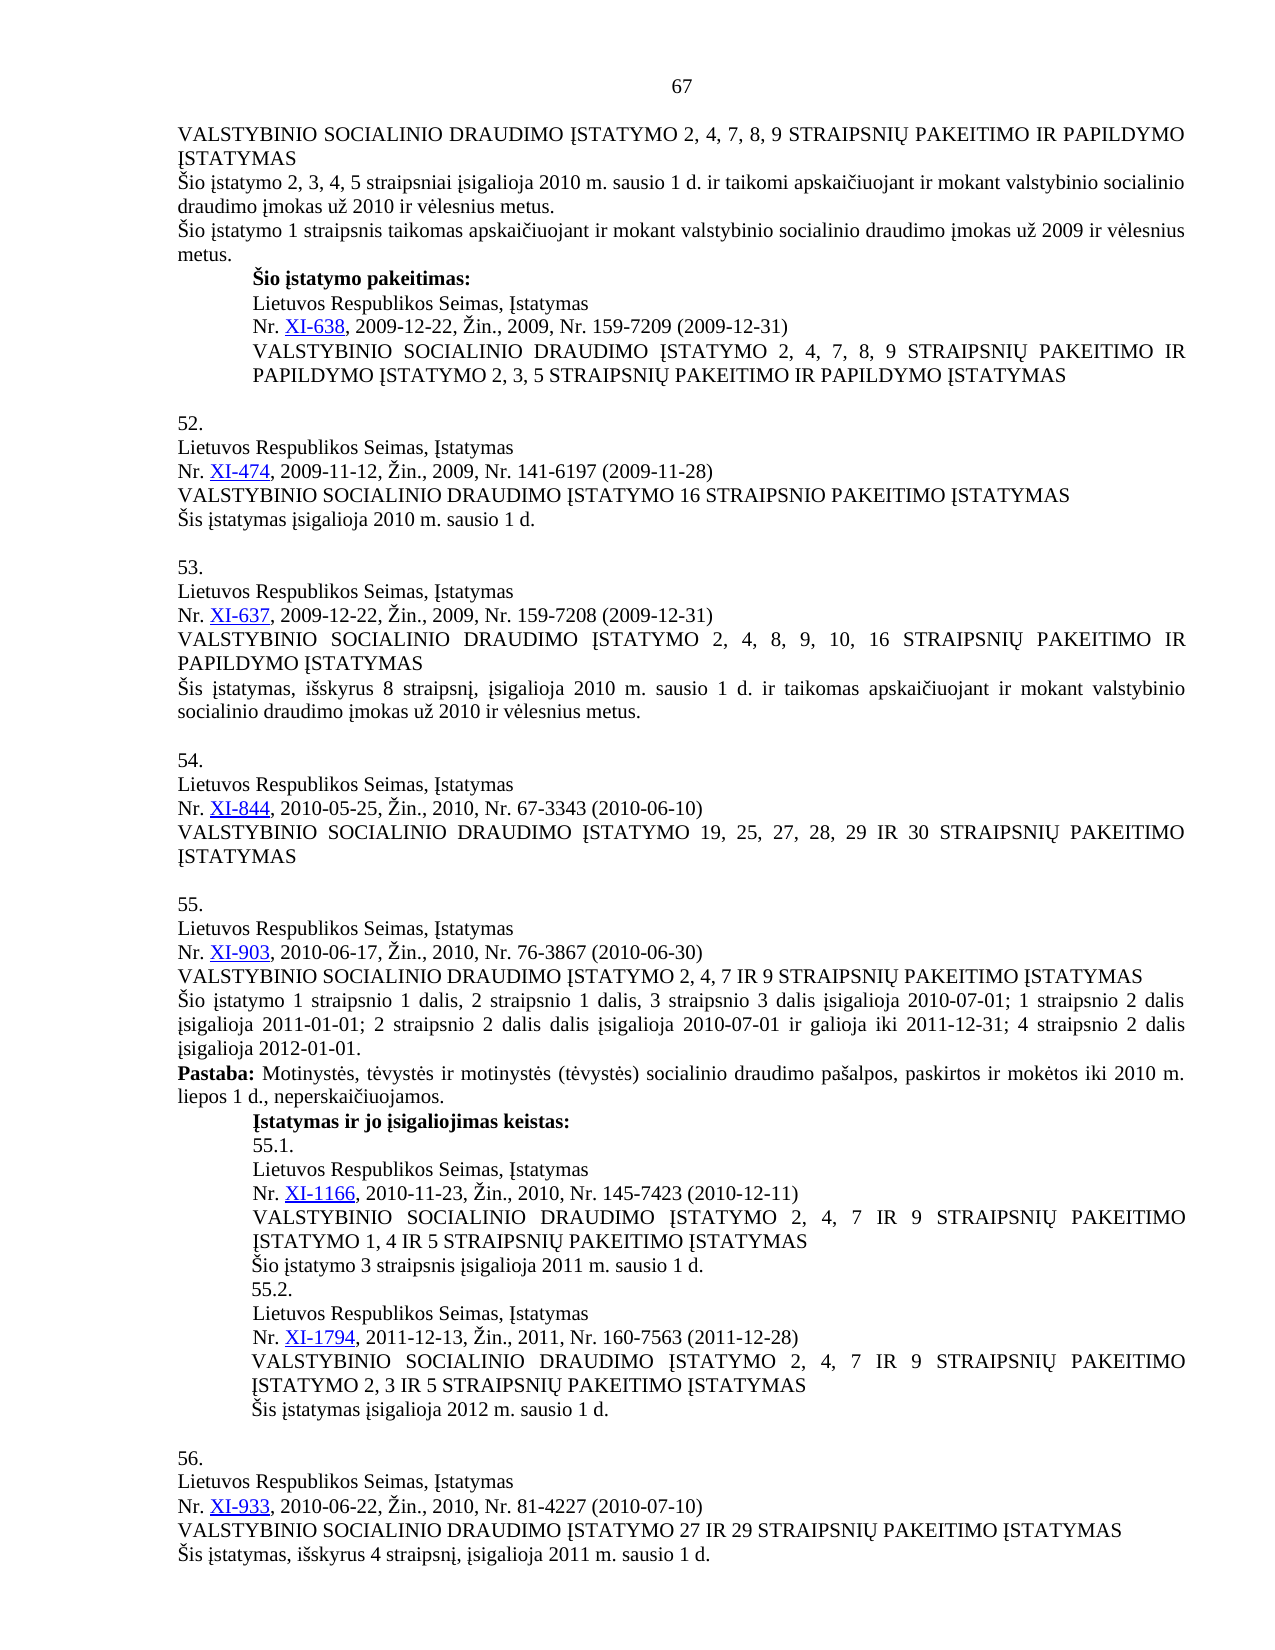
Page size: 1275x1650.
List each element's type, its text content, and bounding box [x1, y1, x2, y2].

text Lietuvos Respublikos Seimas, Įstatymas [177, 290, 1186, 314]
text 55. [177, 892, 1186, 916]
text Nr. XI-1794, 2011-12-13, Žin., 2011, Nr. 160-7563 (2011-12-28) [177, 1325, 1186, 1349]
text Nr. XI-637, 2009-12-22, Žin., 2009, Nr. 159-7208 (2009-12-31) [177, 603, 1186, 627]
text VALSTYBINIO SOCIALINIO DRAUDIMO ĮSTATYMO 2, 4, 8, 9, 10, 16 STRAIPSNIŲ PAKEITIMO IR PAPILDYMO ĮSTATYMAS [177, 627, 1186, 675]
text 55.1. [177, 1133, 1186, 1157]
text Lietuvos Respublikos Seimas, Įstatymas [177, 435, 1186, 459]
text 54. [177, 748, 1186, 772]
text Lietuvos Respublikos Seimas, Įstatymas [177, 772, 1186, 796]
text 52. [177, 411, 1186, 435]
text Šis įstatymas, išskyrus 4 straipsnį, įsigalioja 2011 m. sausio 1 d. [177, 1542, 1186, 1566]
text Nr. XI-474, 2009-11-12, Žin., 2009, Nr. 141-6197 (2009-11-28) [177, 459, 1186, 483]
text Lietuvos Respublikos Seimas, Įstatymas [177, 1469, 1186, 1493]
text Įstatymas ir jo įsigaliojimas keistas: [177, 1108, 1186, 1133]
text VALSTYBINIO SOCIALINIO DRAUDIMO ĮSTATYMO 2, 4, 7 IR 9 STRAIPSNIŲ PAKEITIMO ĮSTATYMO 1, 4 IR 5 STRAIPSNIŲ PAKEITIMO ĮSTATYMAS [252, 1205, 1186, 1253]
text Šio įstatymo 2, 3, 4, 5 straipsniai įsigalioja 2010 m. sausio 1 d. ir taikomi apskaičiuojant ir mokant valstybinio socialinio draudimo įmokas už 2010 ir vėlesnius metus. [177, 170, 1186, 218]
text Šis įstatymas įsigalioja 2010 m. sausio 1 d. [177, 507, 1186, 531]
text Lietuvos Respublikos Seimas, Įstatymas [177, 1157, 1186, 1181]
text Nr. XI-844, 2010-05-25, Žin., 2010, Nr. 67-3343 (2010-06-10) [177, 796, 1186, 820]
text Lietuvos Respublikos Seimas, Įstatymas [177, 1301, 1186, 1325]
text VALSTYBINIO SOCIALINIO DRAUDIMO ĮSTATYMO 2, 4, 7 IR 9 STRAIPSNIŲ PAKEITIMO ĮSTATYMO 2, 3 IR 5 STRAIPSNIŲ PAKEITIMO ĮSTATYMAS [251, 1349, 1186, 1397]
text Lietuvos Respublikos Seimas, Įstatymas [177, 579, 1186, 603]
text Nr. XI-933, 2010-06-22, Žin., 2010, Nr. 81-4227 (2010-07-10) [177, 1493, 1186, 1518]
text Šio įstatymo 1 straipsnio 1 dalis, 2 straipsnio 1 dalis, 3 straipsnio 3 dalis įsigalioja 2010-07-01; 1 straipsnio 2 dalis įsigalioja 2011-01-01; 2 straipsnio 2 dalis dalis įsigalioja 2010-07-01 ir galioja iki 2011-12-31; 4 straipsnio 2 dalis įsigalioja 2012-01-01. [177, 988, 1186, 1060]
text Šio įstatymo 1 straipsnis taikomas apskaičiuojant ir mokant valstybinio socialinio draudimo įmokas už 2009 ir vėlesnius metus. [177, 218, 1186, 266]
text VALSTYBINIO SOCIALINIO DRAUDIMO ĮSTATYMO 16 STRAIPSNIO PAKEITIMO ĮSTATYMAS [177, 483, 1186, 507]
text Šis įstatymas, išskyrus 8 straipsnį, įsigalioja 2010 m. sausio 1 d. ir taikomas apskaičiuojant ir mokant valstybinio socialinio draudimo įmokas už 2010 ir vėlesnius metus. [177, 675, 1186, 723]
text VALSTYBINIO SOCIALINIO DRAUDIMO ĮSTATYMO 2, 4, 7 IR 9 STRAIPSNIŲ PAKEITIMO ĮSTATYMAS [177, 964, 1186, 988]
text Nr. XI-1166, 2010-11-23, Žin., 2010, Nr. 145-7423 (2010-12-11) [177, 1181, 1186, 1205]
text VALSTYBINIO SOCIALINIO DRAUDIMO ĮSTATYMO 2, 4, 7, 8, 9 STRAIPSNIŲ PAKEITIMO IR PAPILDYMO ĮSTATYMO 2, 3, 5 STRAIPSNIŲ PAKEITIMO IR PAPILDYMO ĮSTATYMAS [252, 338, 1186, 387]
text VALSTYBINIO SOCIALINIO DRAUDIMO ĮSTATYMO 19, 25, 27, 28, 29 IR 30 STRAIPSNIŲ PAKEITIMO ĮSTATYMAS [177, 820, 1186, 868]
text 56. [177, 1445, 1186, 1469]
text VALSTYBINIO SOCIALINIO DRAUDIMO ĮSTATYMO 2, 4, 7, 8, 9 STRAIPSNIŲ PAKEITIMO IR PAPILDYMO ĮSTATYMAS [177, 122, 1186, 170]
text Lietuvos Respublikos Seimas, Įstatymas [177, 916, 1186, 940]
text VALSTYBINIO SOCIALINIO DRAUDIMO ĮSTATYMO 27 IR 29 STRAIPSNIŲ PAKEITIMO ĮSTATYMAS [177, 1518, 1186, 1542]
text 53. [177, 555, 1186, 579]
text Šis įstatymas įsigalioja 2012 m. sausio 1 d. [177, 1397, 1186, 1421]
text Nr. XI-903, 2010-06-17, Žin., 2010, Nr. 76-3867 (2010-06-30) [177, 940, 1186, 964]
text Pastaba: Motinystės, tėvystės ir motinystės (tėvystės) socialinio draudimo pašalpos, paskirtos ir mokėtos iki 2010 m. liepos 1 d., neperskaičiuojamos. [177, 1060, 1186, 1108]
text 55.2. [177, 1277, 1186, 1301]
text Nr. XI-638, 2009-12-22, Žin., 2009, Nr. 159-7209 (2009-12-31) [177, 314, 1186, 338]
text Šio įstatymo 3 straipsnis įsigalioja 2011 m. sausio 1 d. [177, 1253, 1186, 1277]
text Šio įstatymo pakeitimas: [177, 266, 1186, 290]
